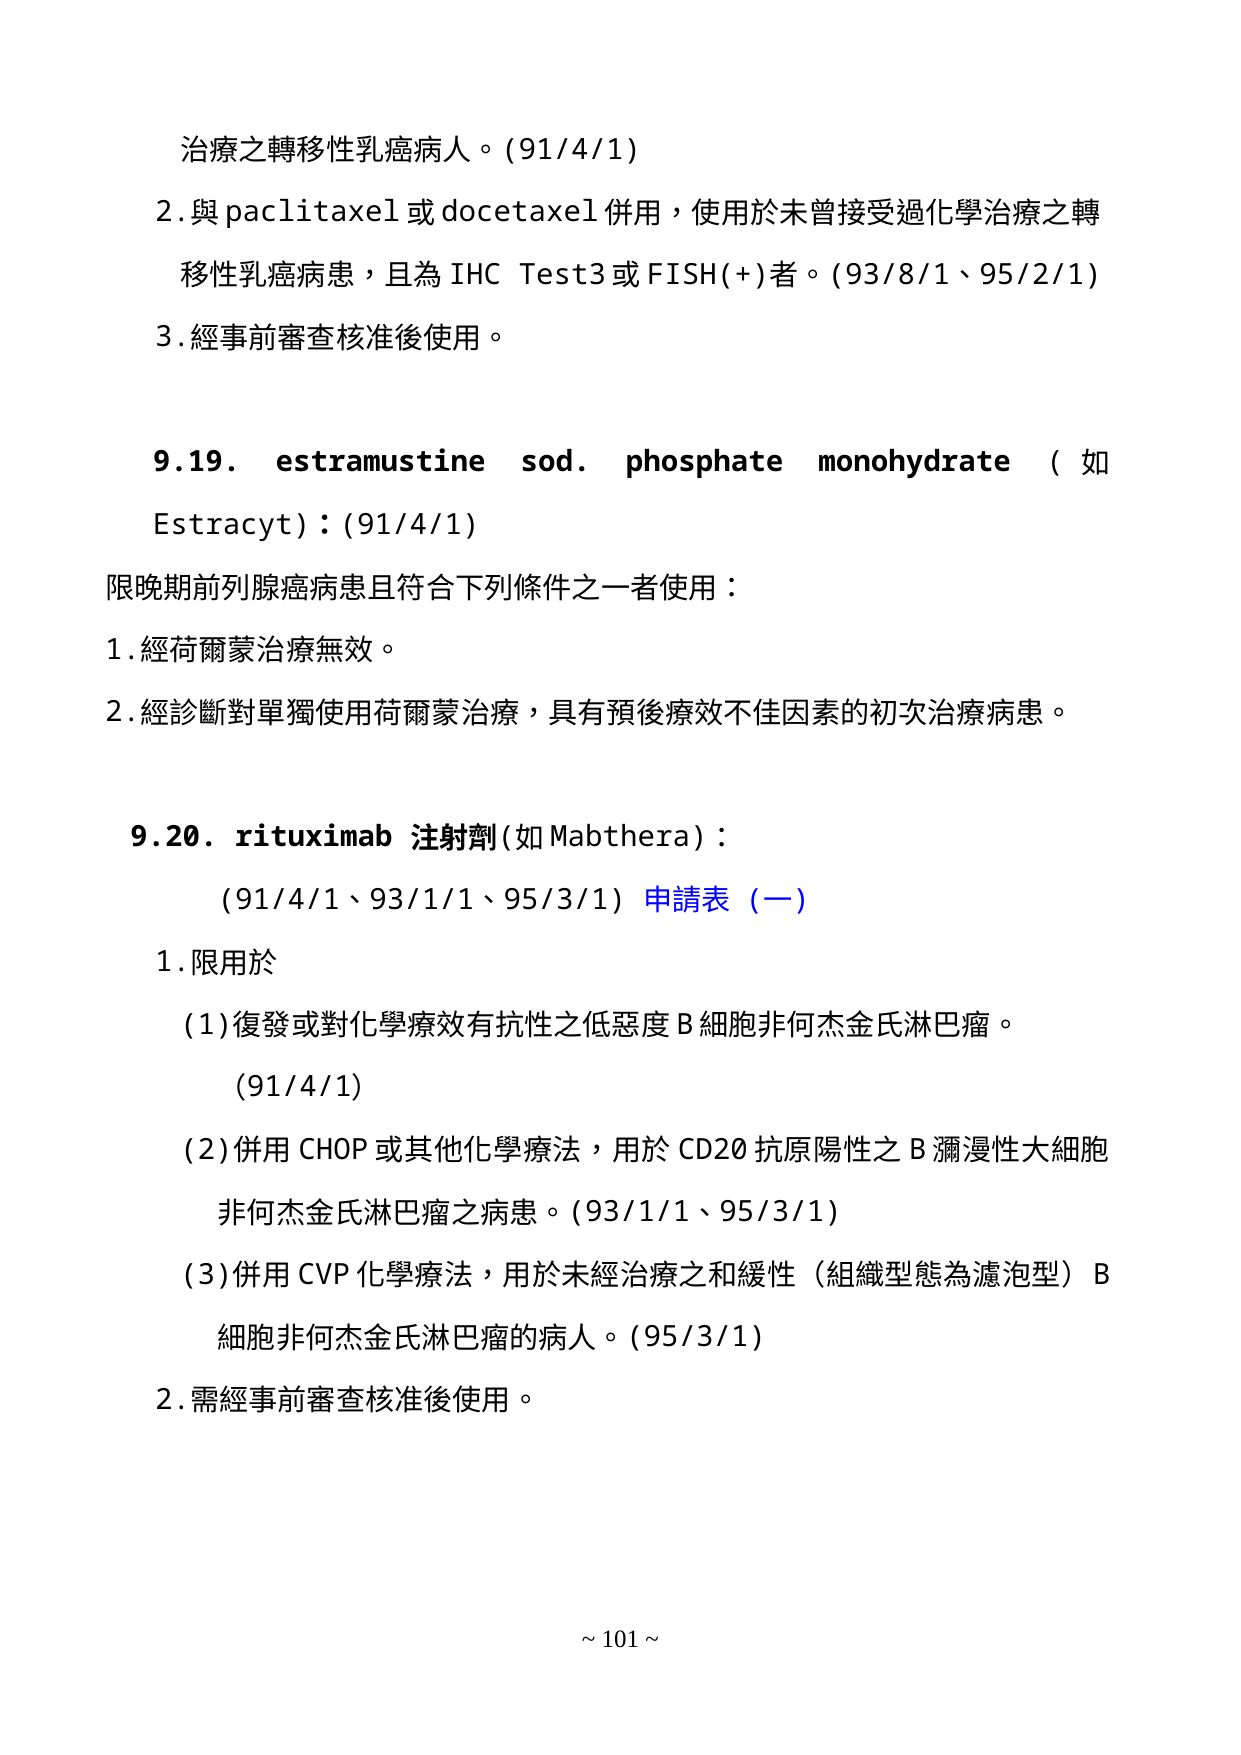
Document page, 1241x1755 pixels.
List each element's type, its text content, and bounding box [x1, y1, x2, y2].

text (3)併用CVP化學療法，用於未經治療之和緩性（組織型態為濾泡型）B細胞非何杰金氏淋巴瘤的病人。(95/3/1) [180, 1231, 1110, 1356]
subtitle 9.19. estramustine sod. phosphate monohydrate (如Estracyt)：(91/4/1) [153, 419, 1110, 544]
text 3.經事前審查核准後使用。 [155, 294, 1110, 356]
text (1)復發或對化學療效有抗性之低惡度B細胞非何杰金氏淋巴瘤。（91/4/1） [180, 981, 1110, 1106]
text 2.需經事前審查核准後使用。 [155, 1356, 1110, 1419]
text (2)併用CHOP或其他化學療法，用於CD20抗原陽性之B瀰漫性大細胞非何杰金氏淋巴瘤之病患。(93/1/1、95/3/1) [180, 1106, 1110, 1231]
subtitle 9.20. rituximab 注射劑(如Mabthera)：(91/4/1、93/1/1、95/3/1) 申請表 (一) [130, 794, 1110, 919]
text 2.經診斷對單獨使用荷爾蒙治療，具有預後療效不佳因素的初次治療病患。 [105, 669, 1110, 731]
text 限晚期前列腺癌病患且符合下列條件之一者使用： [105, 544, 1110, 606]
text 治療之轉移性乳癌病人。(91/4/1) [155, 106, 1110, 169]
text 2.與paclitaxel或docetaxel併用，使用於未曾接受過化學治療之轉移性乳癌病患，且為IHC Test3或FISH(+)者。(93/8/1、95/2/1) [155, 169, 1110, 294]
text 1.經荷爾蒙治療無效。 [105, 606, 1110, 669]
text 1.限用於 [155, 919, 1110, 981]
